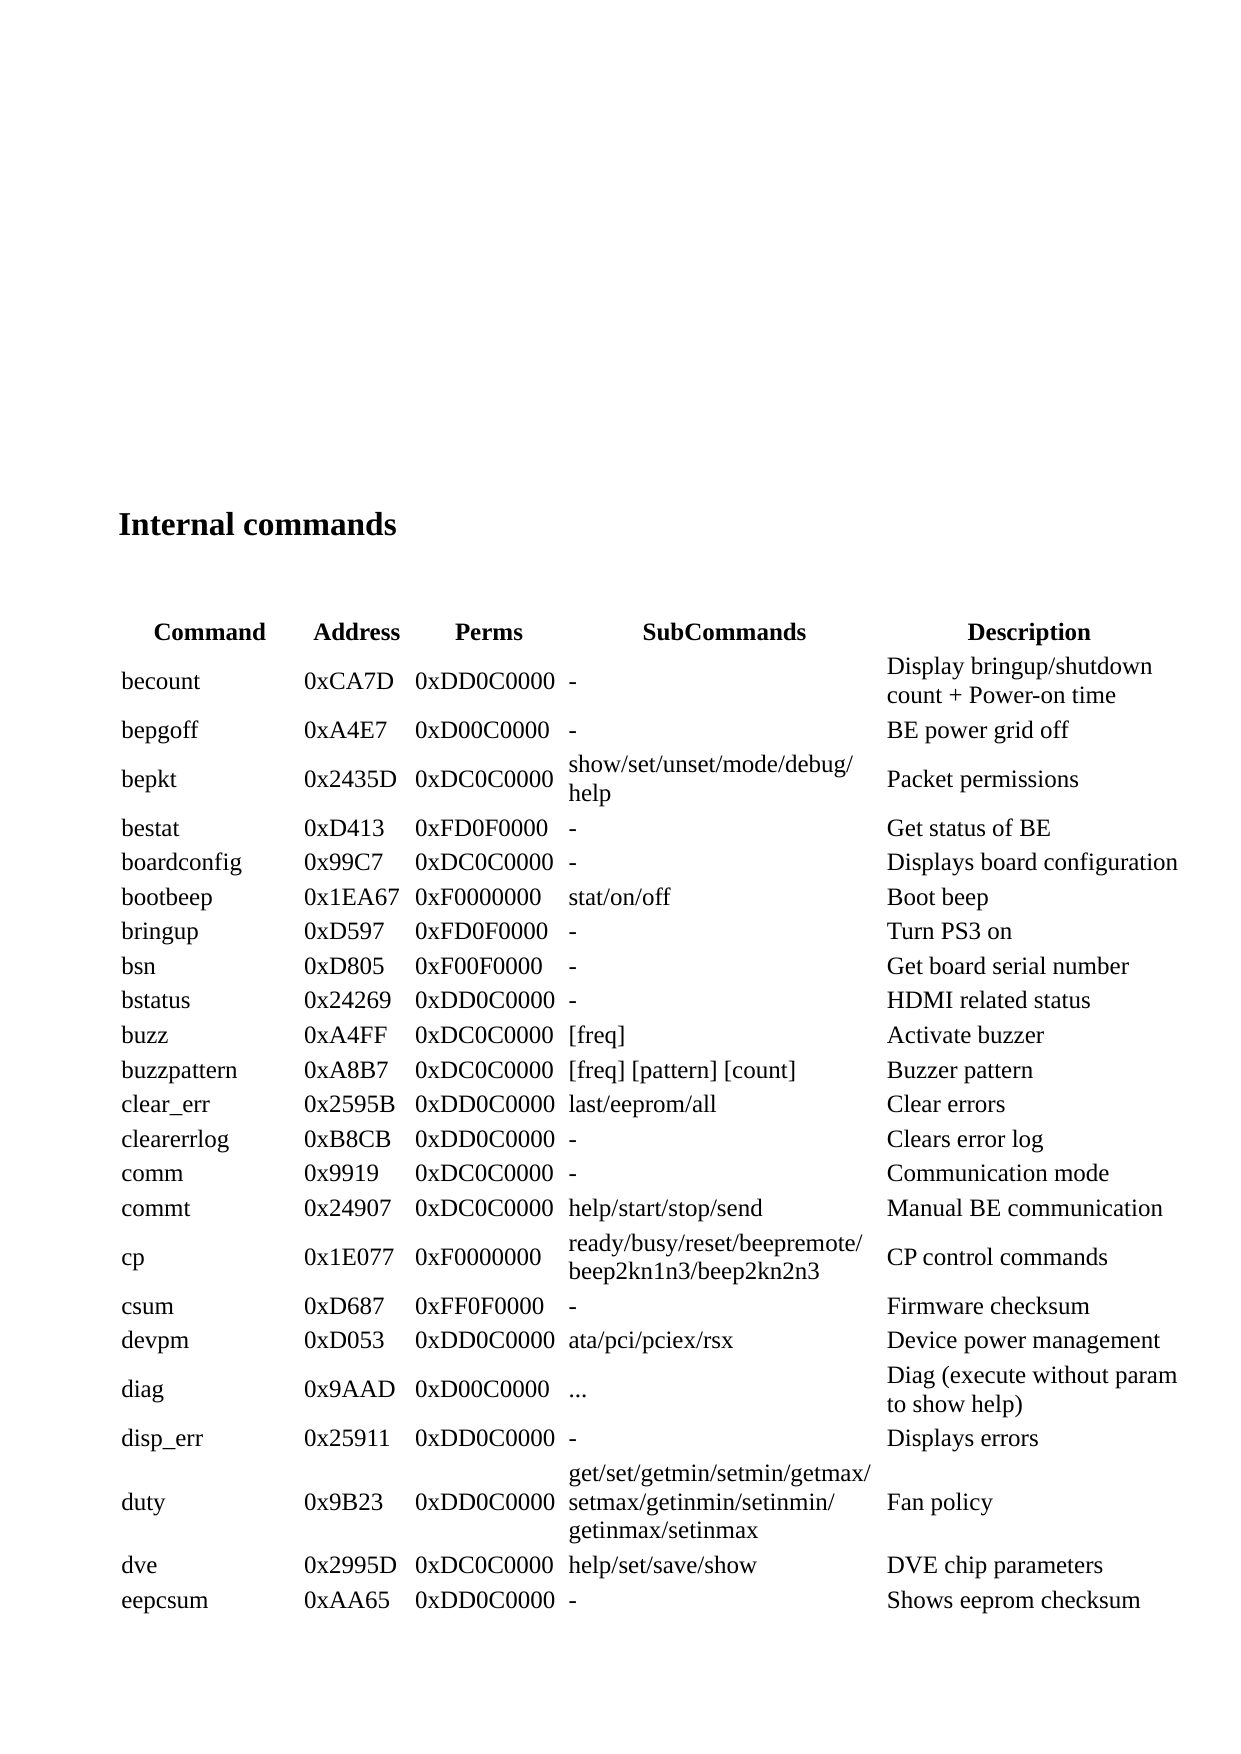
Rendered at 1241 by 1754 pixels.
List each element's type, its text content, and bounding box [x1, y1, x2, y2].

table_cell bepkt [118, 746, 301, 810]
table_cell stat/on/off [565, 879, 884, 913]
table_cell help/set/save/show [565, 1547, 884, 1582]
table_cell disp_err [118, 1421, 301, 1455]
table_cell Manual BE communication [884, 1190, 1181, 1225]
table_cell bsn [118, 948, 301, 983]
table_cell Display bringup/shutdown count + Power-on time [884, 649, 1181, 712]
table_cell - [565, 1121, 884, 1156]
table_cell boardconfig [118, 844, 301, 879]
table_cell eepcsum [118, 1582, 301, 1616]
table_cell 0xDC0C0000 [412, 1156, 565, 1190]
table_cell 0xDD0C0000 [412, 983, 565, 1017]
table_cell 0xDD0C0000 [412, 1582, 565, 1616]
table_cell - [565, 948, 884, 983]
table_cell Shows eeprom checksum [884, 1582, 1181, 1616]
table_cell Boot beep [884, 879, 1181, 913]
table_cell 0xDD0C0000 [412, 1323, 565, 1357]
table_cell 0x25911 [301, 1421, 412, 1455]
table_cell bestat [118, 810, 301, 844]
table_cell - [565, 1288, 884, 1323]
table_cell buzzpattern [118, 1052, 301, 1086]
table_cell becount [118, 649, 301, 712]
table_header Description [884, 614, 1181, 648]
table_cell 0x2435D [301, 746, 412, 810]
table_cell 0xF0000000 [412, 1225, 565, 1288]
table_cell 0xD687 [301, 1288, 412, 1323]
table_cell 0xAA65 [301, 1582, 412, 1616]
table_cell Device power management [884, 1323, 1181, 1357]
table_cell Activate buzzer [884, 1017, 1181, 1052]
table_cell 0x2595B [301, 1086, 412, 1121]
table_cell 0xDD0C0000 [412, 1421, 565, 1455]
table_cell 0xDC0C0000 [412, 1190, 565, 1225]
table_cell - [565, 1421, 884, 1455]
table_cell 0xDC0C0000 [412, 1547, 565, 1582]
table_cell Displays errors [884, 1421, 1181, 1455]
table_cell Fan policy [884, 1455, 1181, 1547]
table_cell 0xD00C0000 [412, 1357, 565, 1421]
table_cell 0x1EA67 [301, 879, 412, 913]
table_cell HDMI related status [884, 983, 1181, 1017]
table_cell 0x24907 [301, 1190, 412, 1225]
table_cell 0xFF0F0000 [412, 1288, 565, 1323]
table_cell Displays board configuration [884, 844, 1181, 879]
table_cell 0xDC0C0000 [412, 746, 565, 810]
table_cell diag [118, 1357, 301, 1421]
table_cell 0xD413 [301, 810, 412, 844]
table_cell bepgoff [118, 712, 301, 746]
table_cell bootbeep [118, 879, 301, 913]
table_cell buzz [118, 1017, 301, 1052]
table_cell 0xD805 [301, 948, 412, 983]
table_cell - [565, 844, 884, 879]
table_cell Packet permissions [884, 746, 1181, 810]
table_cell [freq] [565, 1017, 884, 1052]
table_cell ... [565, 1357, 884, 1421]
table_cell csum [118, 1288, 301, 1323]
table_cell BE power grid off [884, 712, 1181, 746]
table_cell Buzzer pattern [884, 1052, 1181, 1086]
table_cell 0xA4FF [301, 1017, 412, 1052]
table_cell - [565, 810, 884, 844]
table_cell commt [118, 1190, 301, 1225]
table_cell bringup [118, 914, 301, 948]
table_cell 0x24269 [301, 983, 412, 1017]
table_cell - [565, 649, 884, 712]
table_cell 0xF0000000 [412, 879, 565, 913]
table_cell Firmware checksum [884, 1288, 1181, 1323]
table_cell clear_err [118, 1086, 301, 1121]
table_cell 0x99C7 [301, 844, 412, 879]
table_cell get/set/getmin/setmin/getmax/setmax/getinmin/setinmin/getinmax/setinmax [565, 1455, 884, 1547]
table_cell last/eeprom/all [565, 1086, 884, 1121]
table_header Command [118, 614, 301, 648]
table_cell clearerrlog [118, 1121, 301, 1156]
table_cell ready/busy/reset/beepremote/beep2kn1n3/beep2kn2n3 [565, 1225, 884, 1288]
subtitle Internal commands [118, 504, 1122, 543]
table_cell - [565, 1156, 884, 1190]
table_cell [freq] [pattern] [count] [565, 1052, 884, 1086]
table_cell 0x2995D [301, 1547, 412, 1582]
table_cell cp [118, 1225, 301, 1288]
table_cell 0xD00C0000 [412, 712, 565, 746]
table_cell 0xD597 [301, 914, 412, 948]
table_cell comm [118, 1156, 301, 1190]
table_cell 0xDC0C0000 [412, 1017, 565, 1052]
table_cell 0xA8B7 [301, 1052, 412, 1086]
table_header SubCommands [565, 614, 884, 648]
table_cell 0xCA7D [301, 649, 412, 712]
table_cell 0xDD0C0000 [412, 649, 565, 712]
table_cell 0x9919 [301, 1156, 412, 1190]
table_cell - [565, 914, 884, 948]
table_cell Communication mode [884, 1156, 1181, 1190]
table_cell 0xFD0F0000 [412, 810, 565, 844]
table_cell duty [118, 1455, 301, 1547]
table_cell 0xD053 [301, 1323, 412, 1357]
table_cell 0xDC0C0000 [412, 1052, 565, 1086]
table_cell Turn PS3 on [884, 914, 1181, 948]
table_cell 0xFD0F0000 [412, 914, 565, 948]
table_cell Get board serial number [884, 948, 1181, 983]
table_cell devpm [118, 1323, 301, 1357]
table_cell 0xB8CB [301, 1121, 412, 1156]
table_cell Clear errors [884, 1086, 1181, 1121]
table_cell help/start/stop/send [565, 1190, 884, 1225]
table_cell 0x1E077 [301, 1225, 412, 1288]
table_cell dve [118, 1547, 301, 1582]
table_cell DVE chip parameters [884, 1547, 1181, 1582]
table_cell - [565, 983, 884, 1017]
table_cell - [565, 1582, 884, 1616]
table_cell CP control commands [884, 1225, 1181, 1288]
table_cell 0xA4E7 [301, 712, 412, 746]
table_cell Clears error log [884, 1121, 1181, 1156]
table_cell Diag (execute without param to show help) [884, 1357, 1181, 1421]
table_cell 0xDD0C0000 [412, 1086, 565, 1121]
table_cell 0xDD0C0000 [412, 1121, 565, 1156]
table_cell Get status of BE [884, 810, 1181, 844]
table_cell - [565, 712, 884, 746]
table_cell 0xDD0C0000 [412, 1455, 565, 1547]
table_cell ata/pci/pciex/rsx [565, 1323, 884, 1357]
table_cell 0x9AAD [301, 1357, 412, 1421]
table_cell 0x9B23 [301, 1455, 412, 1547]
table_cell 0xF00F0000 [412, 948, 565, 983]
table_cell 0xDC0C0000 [412, 844, 565, 879]
table_header Address [301, 614, 412, 648]
table_cell show/set/unset/mode/debug/help [565, 746, 884, 810]
table_cell bstatus [118, 983, 301, 1017]
table_header Perms [412, 614, 565, 648]
